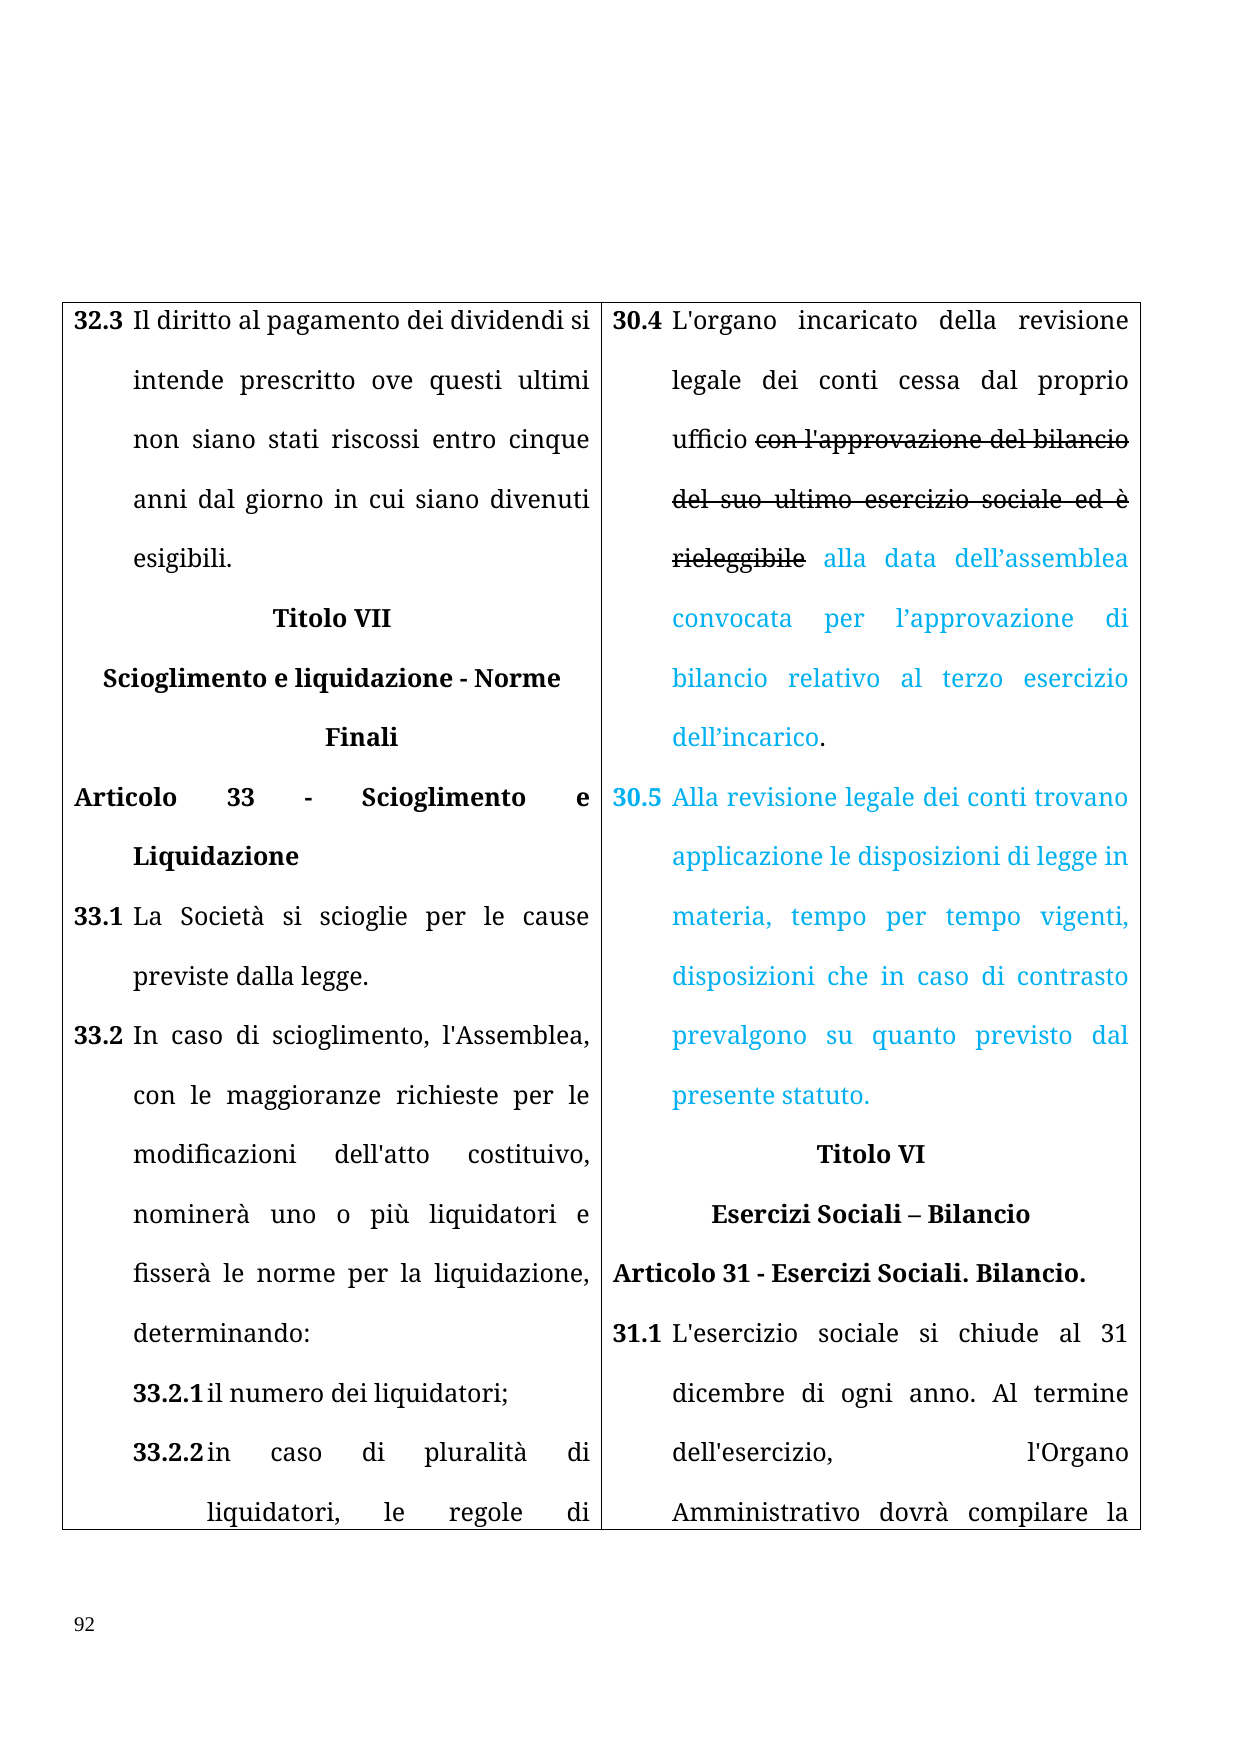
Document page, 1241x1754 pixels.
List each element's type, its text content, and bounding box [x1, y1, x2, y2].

table_header 32.3 Il diritto al pagamento dei dividendi si intende prescritto ove questi ultimi non siano stati riscossi entro cinque anni dal giorno in cui siano divenuti esigibili. Titolo VII Scioglimento e liquidazione - Norme Finali Articolo 33 - Scioglimento e Liquidazione 33.1 La Società si scioglie per le cause previste dalla legge. 33.2 In caso di scioglimento, l'Assemblea, con le maggioranze richieste per le modificazioni dell'atto costituivo, nominerà uno o più liquidatori e fisserà le norme per la liquidazione, determinando: 33.2.1 il numero dei liquidatori; 33.2.2 in caso di pluralità di liquidatori, le regole di [63, 303, 601, 1528]
table_header 30.4 L'organo incaricato della revisione legale dei conti cessa dal proprio ufficio con l'approvazione del bilancio del suo ultimo esercizio sociale ed è rieleggibile alla data dell’assemblea convocata per l’approvazione di bilancio relativo al terzo esercizio dell’incarico. 30.5 Alla revisione legale dei conti trovano applicazione le disposizioni di legge in materia, tempo per tempo vigenti, disposizioni che in caso di contrasto prevalgono su quanto previsto dal presente statuto. Titolo VI Esercizi Sociali – Bilancio Articolo 31 - Esercizi Sociali. Bilancio. 31.1 L'esercizio sociale si chiude al 31 dicembre di ogni anno. Al termine dell'esercizio, l'Organo Amministrativo dovrà compilare la [602, 303, 1140, 1528]
